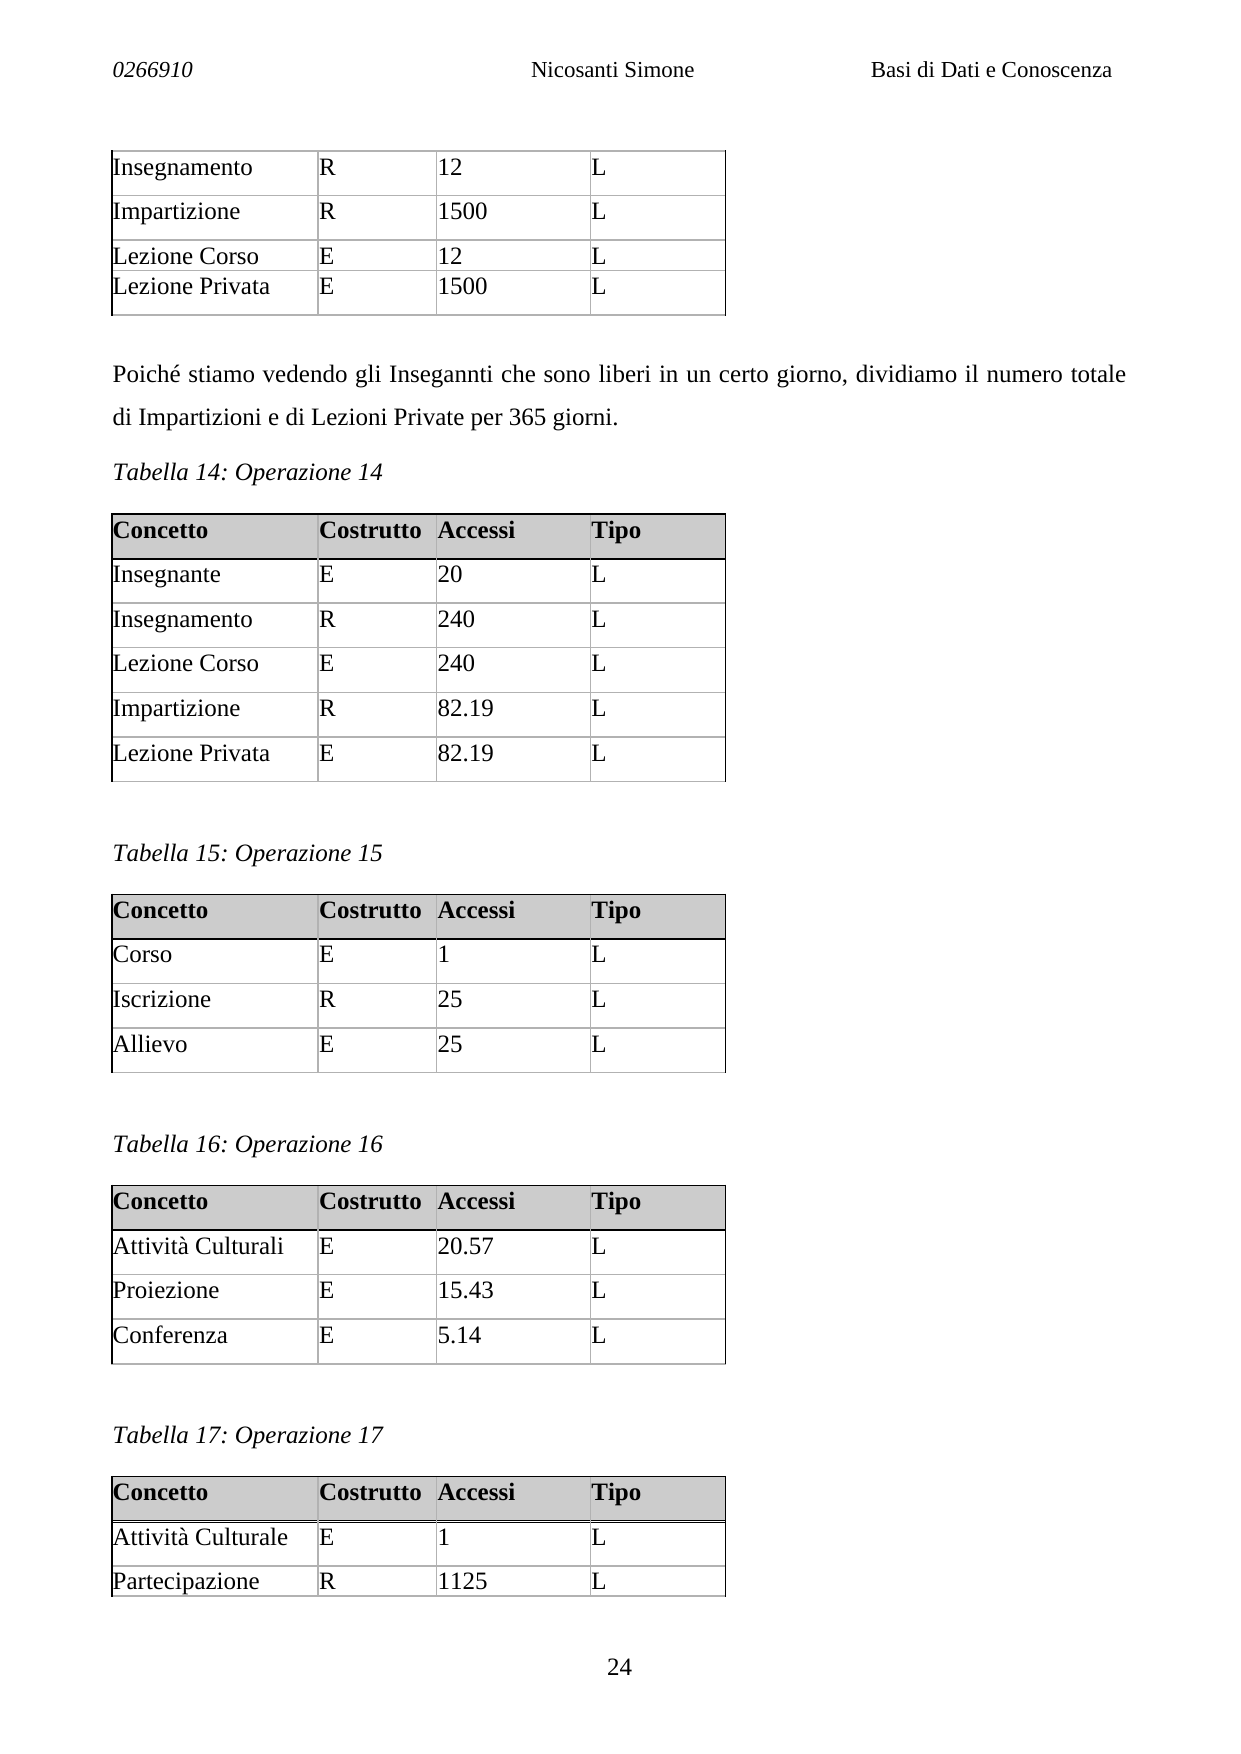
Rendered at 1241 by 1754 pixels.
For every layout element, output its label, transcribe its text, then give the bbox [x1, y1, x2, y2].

table_cell 20,57 [437, 1231, 590, 1274]
table_header Tipo [591, 515, 725, 558]
table_cell L [591, 604, 725, 647]
table_cell Allievo [113, 1029, 317, 1072]
table_cell Lezione Corso [113, 648, 317, 691]
table_cell L [591, 1231, 725, 1274]
table_cell Partecipazione [113, 1567, 317, 1595]
table_cell 240 [437, 648, 590, 691]
table_cell R [319, 152, 436, 194]
table_cell L [591, 738, 725, 781]
text Tabella 16: Operazione 16 [112, 1129, 1128, 1158]
table_cell L [591, 693, 725, 736]
table_header Accessi [437, 1477, 590, 1520]
table_cell E [319, 738, 436, 781]
table_cell 25 [437, 1029, 590, 1072]
table_cell 12 [437, 241, 590, 269]
table_cell Insegnamento [113, 152, 317, 194]
table_cell L [591, 648, 725, 691]
table_cell 15,43 [437, 1275, 590, 1318]
table_cell 1 [437, 940, 590, 983]
table_cell 1500 [437, 196, 590, 239]
table_cell E [319, 560, 436, 602]
table_cell Lezione Privata [113, 271, 317, 314]
text Tabella 14: Operazione 14 [112, 457, 1128, 486]
table_cell L [591, 984, 725, 1027]
table_header Concetto [113, 1186, 317, 1229]
table_cell 82,19 [437, 738, 590, 781]
table_cell E [319, 648, 436, 691]
table_cell E [319, 241, 436, 269]
table_cell 5,14 [437, 1320, 590, 1363]
table_cell R [319, 693, 436, 736]
table_header Accessi [437, 515, 590, 558]
table_cell L [591, 1523, 725, 1565]
table_cell L [591, 1029, 725, 1072]
table_header Tipo [591, 1477, 725, 1520]
table_cell L [591, 152, 725, 194]
table_header Concetto [113, 1477, 317, 1520]
table_header Costrutto [319, 895, 436, 938]
table_cell 20 [437, 560, 590, 602]
table_cell R [319, 984, 436, 1027]
table_cell E [319, 1231, 436, 1274]
table_cell 12 [437, 152, 590, 194]
table_cell Impartizione [113, 196, 317, 239]
table_header Concetto [113, 895, 317, 938]
text Tabella 17: Operazione 17 [112, 1420, 1128, 1449]
table_header Tipo [591, 1186, 725, 1229]
table_cell R [319, 1567, 436, 1595]
table_header Concetto [113, 515, 317, 558]
table_cell Conferenza [113, 1320, 317, 1363]
table_cell Insegnamento [113, 604, 317, 647]
table_cell L [591, 196, 725, 239]
table_cell 25 [437, 984, 590, 1027]
text Poiché stiamo vedendo gli Insegannti che sono liberi in un certo giorno, dividiamo il numero totale di Impartizioni e di Lezioni Private per 365 giorni. [112, 359, 1128, 431]
table_cell Attività Culturali [113, 1231, 317, 1274]
table_cell 82,19 [437, 693, 590, 736]
table_cell R [319, 604, 436, 647]
table_cell E [319, 1029, 436, 1072]
table_header Accessi [437, 895, 590, 938]
table_cell L [591, 560, 725, 602]
table_cell R [319, 196, 436, 239]
table_cell E [319, 271, 436, 314]
table_cell Corso [113, 940, 317, 983]
table_cell E [319, 1275, 436, 1318]
table_cell L [591, 271, 725, 314]
table_cell 1 [437, 1523, 590, 1565]
table_header Costrutto [319, 515, 436, 558]
table_cell 1125 [437, 1567, 590, 1595]
table_cell Iscrizione [113, 984, 317, 1027]
table_cell L [591, 241, 725, 269]
table_cell Attività Culturale [113, 1523, 317, 1565]
table_header Tipo [591, 895, 725, 938]
table_header Costrutto [319, 1186, 436, 1229]
table_cell L [591, 1320, 725, 1363]
table_header Costrutto [319, 1477, 436, 1520]
table_cell Impartizione [113, 693, 317, 736]
table_cell Lezione Corso [113, 241, 317, 269]
table_cell Insegnante [113, 560, 317, 602]
table_cell 240 [437, 604, 590, 647]
table_cell E [319, 1320, 436, 1363]
text Tabella 15: Operazione 15 [112, 838, 1128, 867]
table_cell L [591, 1275, 725, 1318]
table_cell E [319, 940, 436, 983]
table_header Accessi [437, 1186, 590, 1229]
table_cell L [591, 940, 725, 983]
table_cell L [591, 1567, 725, 1595]
table_cell Lezione Privata [113, 738, 317, 781]
table_cell E [319, 1523, 436, 1565]
table_cell 1500 [437, 271, 590, 314]
table_cell Proiezione [113, 1275, 317, 1318]
